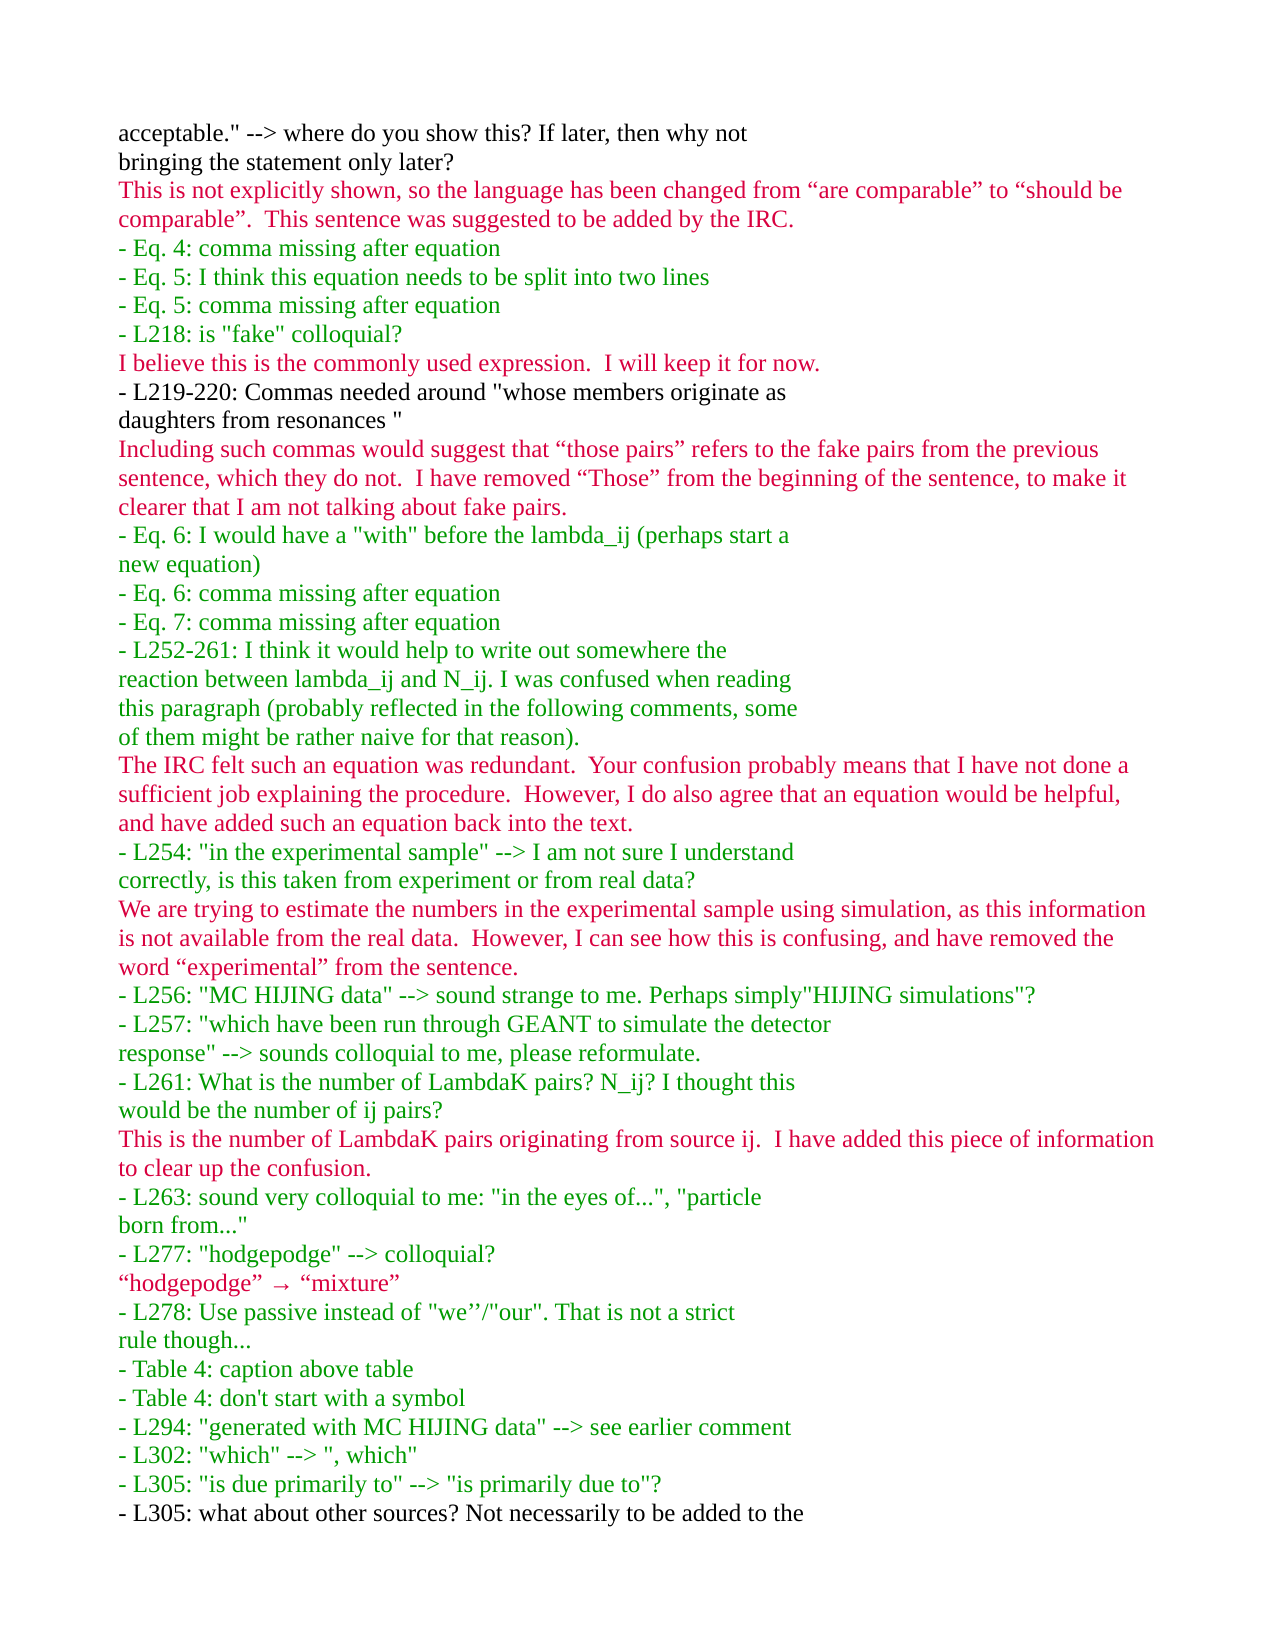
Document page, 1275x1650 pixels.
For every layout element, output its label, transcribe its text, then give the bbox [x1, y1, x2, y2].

text new equation) [118, 549, 1157, 578]
text - L256: "MC HIJING data" --> sound strange to me. Perhaps simply"HIJING simulations"? [118, 981, 1157, 1009]
text - Table 4: caption above table [118, 1354, 1157, 1383]
text response" --> sounds colloquial to me, please reformulate. [118, 1038, 1157, 1067]
text - L277: "hodgepodge" --> colloquial? [118, 1239, 1157, 1268]
text bringing the statement only later? [118, 147, 1157, 176]
text - L263: sound very colloquial to me: "in the eyes of...", "particle [118, 1182, 1157, 1211]
text This is not explicitly shown, so the language has been changed from “are comparable” to “should be comparable”. This sentence was suggested to be added by the IRC. [118, 176, 1157, 233]
text correctly, is this taken from experiment or from real data? [118, 866, 1157, 894]
text - L305: what about other sources? Not necessarily to be added to the [118, 1498, 1157, 1527]
text - Eq. 4: comma missing after equation [118, 233, 1157, 262]
text reaction between lambda_ij and N_ij. I was confused when reading [118, 664, 1157, 693]
text - L305: "is due primarily to" --> "is primarily due to"? [118, 1469, 1157, 1498]
text rule though... [118, 1326, 1157, 1354]
text Including such commas would suggest that “those pairs” refers to the fake pairs from the previous sentence, which they do not. I have removed “Those” from the beginning of the sentence, to make it clearer that I am not talking about fake pairs. [118, 434, 1157, 521]
text “hodgepodge” → “mixture” [118, 1268, 1157, 1297]
text of them might be rather naive for that reason). [118, 722, 1157, 751]
text - L278: Use passive instead of "we’’/"our". That is not a strict [118, 1297, 1157, 1326]
text - L252-261: I think it would help to write out somewhere the [118, 636, 1157, 664]
text - L261: What is the number of LambdaK pairs? N_ij? I thought this [118, 1067, 1157, 1096]
text The IRC felt such an equation was redundant. Your confusion probably means that I have not done a sufficient job explaining the procedure. However, I do also agree that an equation would be helpful, and have added such an equation back into the text. [118, 751, 1157, 837]
text - Table 4: don't start with a symbol [118, 1383, 1157, 1412]
text - L254: "in the experimental sample" --> I am not sure I understand [118, 837, 1157, 866]
text - Eq. 5: I think this equation needs to be split into two lines [118, 262, 1157, 291]
text - Eq. 7: comma missing after equation [118, 607, 1157, 636]
text - L257: "which have been run through GEANT to simulate the detector [118, 1009, 1157, 1038]
text would be the number of ij pairs? [118, 1096, 1157, 1124]
text - L218: is "fake" colloquial? [118, 319, 1157, 348]
text acceptable." --> where do you show this? If later, then why not [118, 118, 1157, 147]
text - L294: "generated with MC HIJING data" --> see earlier comment [118, 1412, 1157, 1441]
text - Eq. 6: I would have a "with" before the lambda_ij (perhaps start a [118, 521, 1157, 549]
text born from..." [118, 1211, 1157, 1239]
text I believe this is the commonly used expression. I will keep it for now. [118, 348, 1157, 377]
text - Eq. 6: comma missing after equation [118, 578, 1157, 607]
text This is the number of LambdaK pairs originating from source ij. I have added this piece of information to clear up the confusion. [118, 1124, 1157, 1182]
text We are trying to estimate the numbers in the experimental sample using simulation, as this information is not available from the real data. However, I can see how this is confusing, and have removed the word “experimental” from the sentence. [118, 894, 1157, 981]
text daughters from resonances " [118, 406, 1157, 434]
text this paragraph (probably reflected in the following comments, some [118, 693, 1157, 722]
text - Eq. 5: comma missing after equation [118, 291, 1157, 319]
text - L302: "which" --> ", which" [118, 1441, 1157, 1469]
text - L219-220: Commas needed around "whose members originate as [118, 377, 1157, 406]
